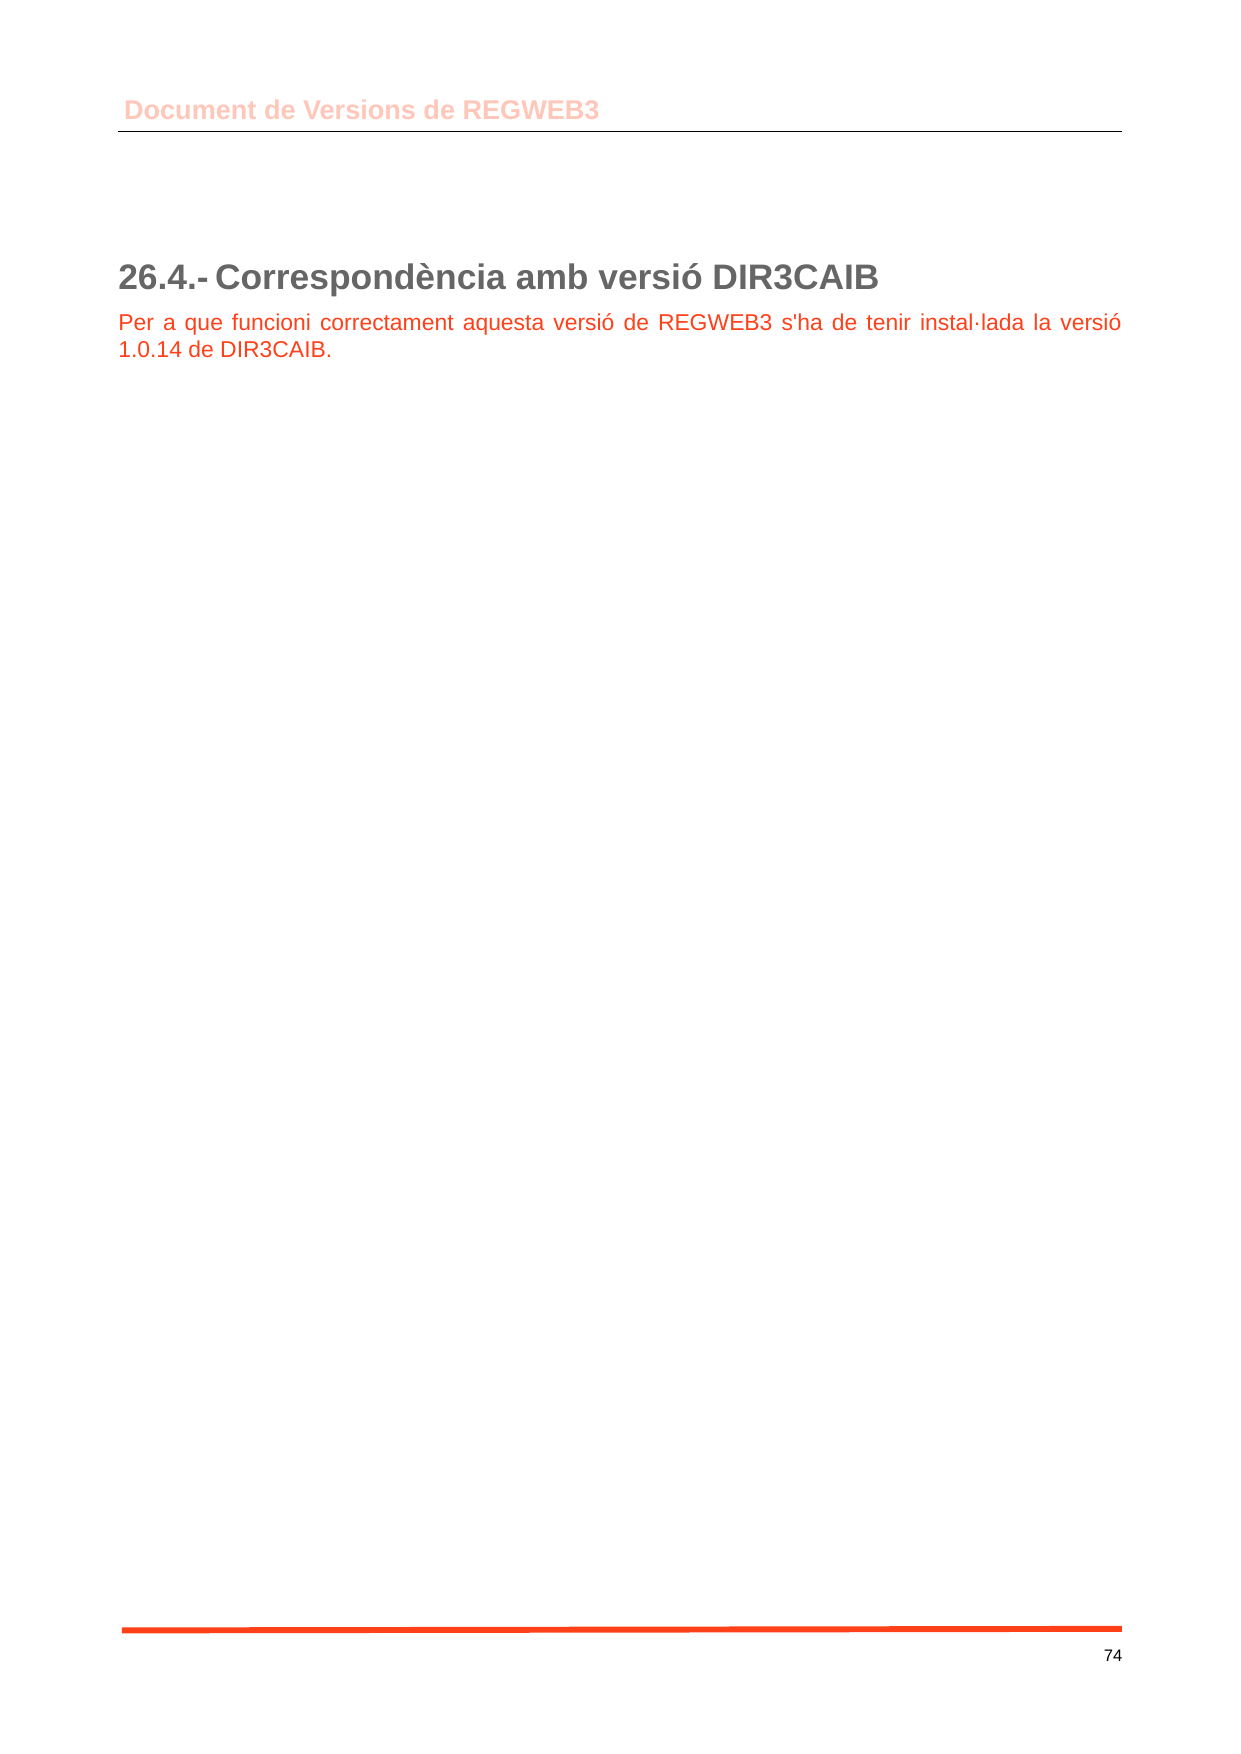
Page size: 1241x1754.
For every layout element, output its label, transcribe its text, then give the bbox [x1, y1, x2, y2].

subtitle Per a que funcioni correctament aquesta versió de REGWEB3 s'ha de tenir instal·lada la versió 1.0.14 de DIR3CAIB. [118, 309, 1122, 362]
subtitle Correspondència amb versió DIR3CAIB [118, 256, 1122, 297]
